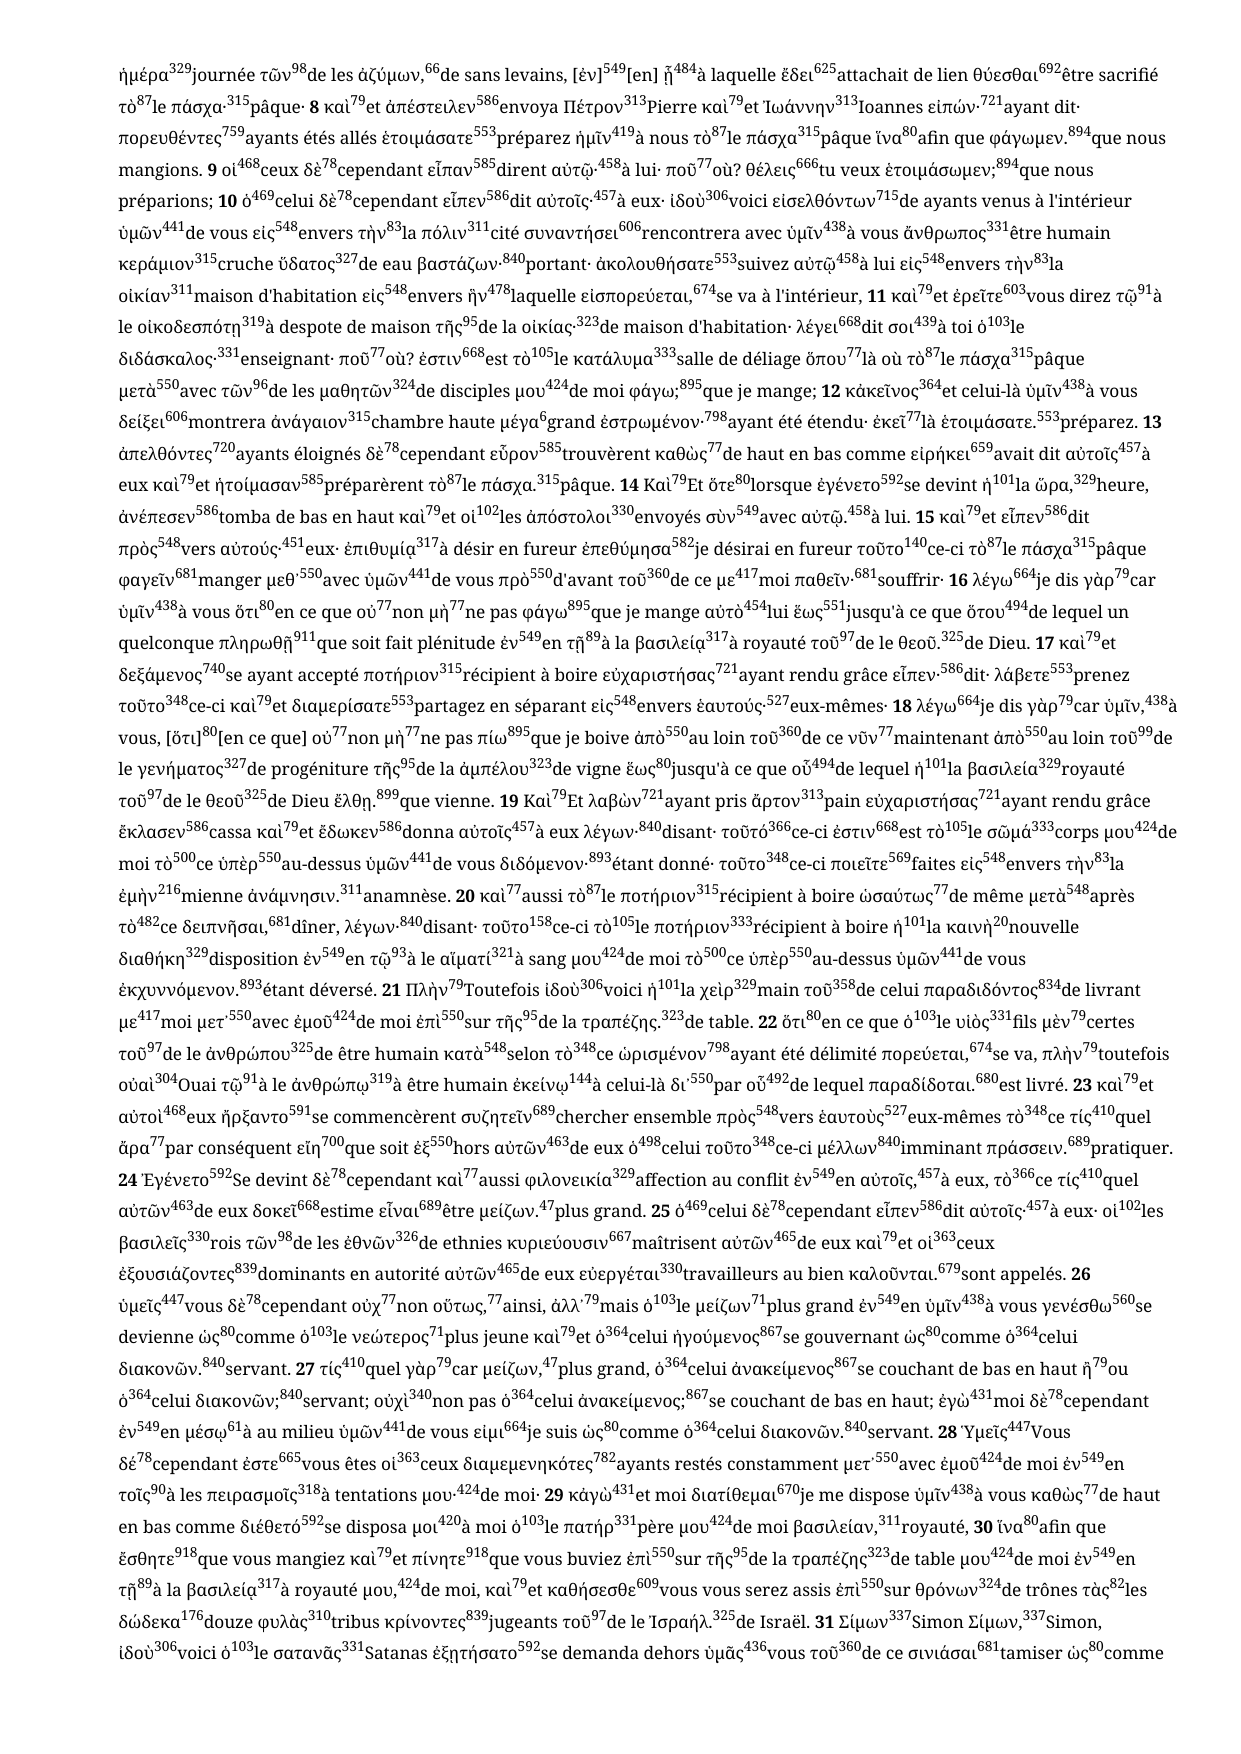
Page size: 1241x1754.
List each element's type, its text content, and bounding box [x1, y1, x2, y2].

text 1 Ἤγγιζεν625Approchait δὲ78cependant ἡ101la ἑορτὴ329fête τῶν98de les ἀζύμων66de sans levains ἡ362celle λεγομένη889étante dite πάσχα.333pâque. 2 καὶ79et ἐζήτουν624cherchaient οἱ102les ἀρχιερεῖς330chefs sacrificateurs καὶ79et οἱ102les γραμματεῖς330lettrés τὸ348ce πῶς77comment? ἀνέλωσιν898que saisissent de bas en haut αὐτόν,452lui, ἐφοβοῦντο630se effrayaient γὰρ79car τὸν85le λαόν.313peuple. 3 Εἰσῆλθεν586Vint à l'intérieur δὲ78cependant σατανᾶς331Satanas εἰς548envers Ἰούδαν313Iouda τὸν346celui καλούμενον875étant appelé Ἰσκαριώτην,313Iskariote, ὄντα822étant ἐκ550hors τοῦ97de le ἀριθμοῦ325de nombre τῶν96de les δώδεκα·64de douze· 4 καὶ79et ἀπελθὼν721ayant éloigné συνελάλησεν586bavarda ensemble τοῖς90à les ἀρχιερεῦσιν318à chefs sacrificateurs καὶ79et στρατηγοῖς318à stratèges τὸ348ce πῶς77comment? αὐτοῖς457à eux παραδῷ899que livre αὐτόν.452lui. 5 καὶ79et ἐχάρησαν599furent été de joie καὶ79et συνέθεντο591se posèrent ensemble αὐτῷ458à lui ἀργύριον315objet d'argent δοῦναι.681donner. 6 καὶ79et ἐξωμολόγησεν,586avoua à l'excès, καὶ79et ἐζήτει625cherchait εὐκαιρίαν311moment de bien τοῦ360de ce παραδοῦναι681livrer αὐτὸν452lui ἄτερ552à l’écart ὄχλου325de foule αὐτοῖς.457à eux. 7 Ἦλθεν586Vint δὲ78cependant ἡ101la ἡμέρα329journée τῶν98de les ἀζύμων,66de sans levains, [ἐν]549[en] ᾗ484à laquelle ἔδει625attachait de lien θύεσθαι692être sacrifié τὸ87le πάσχα·315pâque· 8 καὶ79et ἀπέστειλεν586envoya Πέτρον313Pierre καὶ79et Ἰωάννην313Ioannes εἰπών·721ayant dit· πορευθέντες759ayants étés allés ἑτοιμάσατε553préparez ἡμῖν419à nous τὸ87le πάσχα315pâque ἵνα80afin que φάγωμεν.894que nous mangions. 9 οἱ468ceux δὲ78cependant εἶπαν585dirent αὐτῷ·458à lui· ποῦ77où? θέλεις666tu veux ἑτοιμάσωμεν;894que nous préparions; 10 ὁ469celui δὲ78cependant εἶπεν586dit αὐτοῖς·457à eux· ἰδοὺ306voici εἰσελθόντων715de ayants venus à l'intérieur ὑμῶν441de vous εἰς548envers τὴν83la πόλιν311cité συναντήσει606rencontrera avec ὑμῖν438à vous ἄνθρωπος331être humain κεράμιον315cruche ὕδατος327de eau βαστάζων·840portant· ἀκολουθήσατε553suivez αὐτῷ458à lui εἰς548envers τὴν83la οἰκίαν311maison d'habitation εἰς548envers ἣν478laquelle εἰσπορεύεται,674se va à l'intérieur, 11 καὶ79et ἐρεῖτε603vous direz τῷ91à le οἰκοδεσπότῃ319à despote de maison τῆς95de la οἰκίας·323de maison d'habitation· λέγει668dit σοι439à toi ὁ103le διδάσκαλος·331enseignant· ποῦ77où? ἐστιν668est τὸ105le κατάλυμα333salle de déliage ὅπου77là où τὸ87le πάσχα315pâque μετὰ550avec τῶν96de les μαθητῶν324de disciples μου424de moi φάγω;895que je mange; 12 κἀκεῖνος364et celui-là ὑμῖν438à vous δείξει606montrera ἀνάγαιον315chambre haute μέγα6grand ἐστρωμένον·798ayant été étendu· ἐκεῖ77là ἑτοιμάσατε.553préparez. 13 ἀπελθόντες720ayants éloignés δὲ78cependant εὗρον585trouvèrent καθὼς77de haut en bas comme εἰρήκει659avait dit αὐτοῖς457à eux καὶ79et ἡτοίμασαν585préparèrent τὸ87le πάσχα.315pâque. 14 Καὶ79Et ὅτε80lorsque ἐγένετο592se devint ἡ101la ὥρα,329heure, ἀνέπεσεν586tomba de bas en haut καὶ79et οἱ102les ἀπόστολοι330envoyés σὺν549avec αὐτῷ.458à lui. 15 καὶ79et εἶπεν586dit πρὸς548vers αὐτούς·451eux· ἐπιθυμίᾳ317à désir en fureur ἐπεθύμησα582je désirai en fureur τοῦτο140ce-ci τὸ87le πάσχα315pâque φαγεῖν681manger μεθ᾽550avec ὑμῶν441de vous πρὸ550d'avant τοῦ360de ce με417moi παθεῖν·681souffrir· 16 λέγω664je dis γὰρ79car ὑμῖν438à vous ὅτι80en ce que οὐ77non μὴ77ne pas φάγω895que je mange αὐτὸ454lui ἕως551jusqu'à ce que ὅτου494de lequel un quelconque πληρωθῇ911que soit fait plénitude ἐν549en τῇ89à la βασιλείᾳ317à royauté τοῦ97de le θεοῦ.325de Dieu. 17 καὶ79et δεξάμενος740se ayant accepté ποτήριον315récipient à boire εὐχαριστήσας721ayant rendu grâce εἶπεν·586dit· λάβετε553prenez τοῦτο348ce-ci καὶ79et διαμερίσατε553partagez en séparant εἰς548envers ἑαυτούς·527eux-mêmes· 18 λέγω664je dis γὰρ79car ὑμῖν,438à vous, [ὅτι]80[en ce que] οὐ77non μὴ77ne pas πίω895que je boive ἀπὸ550au loin τοῦ360de ce νῦν77maintenant ἀπὸ550au loin τοῦ99de le γενήματος327de progéniture τῆς95de la ἀμπέλου323de vigne ἕως80jusqu'à ce que οὗ494de lequel ἡ101la βασιλεία329royauté τοῦ97de le θεοῦ325de Dieu ἔλθῃ.899que vienne. 19 Καὶ79Et λαβὼν721ayant pris ἄρτον313pain εὐχαριστήσας721ayant rendu grâce ἔκλασεν586cassa καὶ79et ἔδωκεν586donna αὐτοῖς457à eux λέγων·840disant· τοῦτό366ce-ci ἐστιν668est τὸ105le σῶμά333corps μου424de moi τὸ500ce ὑπὲρ550au-dessus ὑμῶν441de vous διδόμενον·893étant donné· τοῦτο348ce-ci ποιεῖτε569faites εἰς548envers τὴν83la ἐμὴν216mienne ἀνάμνησιν.311anamnèse. 20 καὶ77aussi τὸ87le ποτήριον315récipient à boire ὡσαύτως77de même μετὰ548après τὸ482ce δειπνῆσαι,681dîner, λέγων·840disant· τοῦτο158ce-ci τὸ105le ποτήριον333récipient à boire ἡ101la καινὴ20nouvelle διαθήκη329disposition ἐν549en τῷ93à le αἵματί321à sang μου424de moi τὸ500ce ὑπὲρ550au-dessus ὑμῶν441de vous ἐκχυννόμενον.893étant déversé. 21 Πλὴν79Toutefois ἰδοὺ306voici ἡ101la χεὶρ329main τοῦ358de celui παραδιδόντος834de livrant με417moi μετ᾽550avec ἐμοῦ424de moi ἐπὶ550sur τῆς95de la τραπέζης.323de table. 22 ὅτι80en ce que ὁ103le υἱὸς331fils μὲν79certes τοῦ97de le ἀνθρώπου325de être humain κατὰ548selon τὸ348ce ὡρισμένον798ayant été délimité πορεύεται,674se va, πλὴν79toutefois οὐαὶ304Ouai τῷ91à le ἀνθρώπῳ319à être humain ἐκείνῳ144à celui-là δι᾽550par οὗ492de lequel παραδίδοται.680est livré. 23 καὶ79et αὐτοὶ468eux ἤρξαντο591se commencèrent συζητεῖν689chercher ensemble πρὸς548vers ἑαυτοὺς527eux-mêmes τὸ348ce τίς410quel ἄρα77par conséquent εἴη700que soit ἐξ550hors αὐτῶν463de eux ὁ498celui τοῦτο348ce-ci μέλλων840imminant πράσσειν.689pratiquer. 24 Ἐγένετο592Se devint δὲ78cependant καὶ77aussi φιλονεικία329affection au conflit ἐν549en αὐτοῖς,457à eux, τὸ366ce τίς410quel αὐτῶν463de eux δοκεῖ668estime εἶναι689être μείζων.47plus grand. 25 ὁ469celui δὲ78cependant εἶπεν586dit αὐτοῖς·457à eux· οἱ102les βασιλεῖς330rois τῶν98de les ἐθνῶν326de ethnies κυριεύουσιν667maîtrisent αὐτῶν465de eux καὶ79et οἱ363ceux ἐξουσιάζοντες839dominants en autorité αὐτῶν465de eux εὐεργέται330travailleurs au bien καλοῦνται.679sont appelés. 26 ὑμεῖς447vous δὲ78cependant οὐχ77non οὕτως,77ainsi, ἀλλ᾽79mais ὁ103le μείζων71plus grand ἐν549en ὑμῖν438à vous γενέσθω560se devienne ὡς80comme ὁ103le νεώτερος71plus jeune καὶ79et ὁ364celui ἡγούμενος867se gouvernant ὡς80comme ὁ364celui διακονῶν.840servant. 27 τίς410quel γὰρ79car μείζων,47plus grand, ὁ364celui ἀνακείμενος867se couchant de bas en haut ἢ79ou ὁ364celui διακονῶν;840servant; οὐχὶ340non pas ὁ364celui ἀνακείμενος;867se couchant de bas en haut; ἐγὼ431moi δὲ78cependant ἐν549en μέσῳ61à au milieu ὑμῶν441de vous εἰμι664je suis ὡς80comme ὁ364celui διακονῶν.840servant. 28 Ὑμεῖς447Vous δέ78cependant ἐστε665vous êtes οἱ363ceux διαμεμενηκότες782ayants restés constamment μετ᾽550avec ἐμοῦ424de moi ἐν549en τοῖς90à les πειρασμοῖς318à tentations μου·424de moi· 29 κἀγὼ431et moi διατίθεμαι670je me dispose ὑμῖν438à vous καθὼς77de haut en bas comme διέθετό592se disposa μοι420à moi ὁ103le πατήρ331père μου424de moi βασιλείαν,311royauté, 30 ἵνα80afin que ἔσθητε918que vous mangiez καὶ79et πίνητε918que vous buviez ἐπὶ550sur τῆς95de la τραπέζης323de table μου424de moi ἐν549en τῇ89à la βασιλείᾳ317à royauté μου,424de moi, καὶ79et καθήσεσθε609vous vous serez assis ἐπὶ550sur θρόνων324de trônes τὰς82les δώδεκα176douze φυλὰς310tribus κρίνοντες839jugeants τοῦ97de le Ἰσραήλ.325de Israël. 31 Σίμων337Simon Σίμων,337Simon, ἰδοὺ306voici ὁ103le σατανᾶς331Satanas ἐξῃτήσατο592se demanda dehors ὑμᾶς436vous τοῦ360de ce σινιάσαι681tamiser ὡς80comme τὸν85le σῖτον·313froment· 32 ἐγὼ431moi δὲ78cependant ἐδεήθην596je fus attaché de lien περὶ550autour σοῦ442de toi ἵνα80afin que μὴ77ne pas ἐκλίπῃ899que éclipse ἡ101la πίστις329croyance σου·442de toi· καὶ79et σύ448toi ποτε77à un moment ἐπιστρέψας721ayant retourné au-dessus στήρισον554fixe τοὺς84les ἀδελφούς312frères σου.442de toi. 33 ὁ469celui δὲ78cependant εἶπεν586dit αὐτῷ·458à lui· κύριε,337Maître, μετὰ550avec σοῦ442de toi ἕτοιμός47prêt εἰμι664je suis καὶ79et εἰς548envers φυλακὴν311gardiennage καὶ79et εἰς548envers θάνατον313trépas πορεύεσθαι.690se aller. 34 ὁ469celui δὲ78cependant εἶπεν·586dit· λέγω664je dis σοι,439à toi, Πέτρε,337Pierre, οὐ77non φωνήσει606sonnera de voix σήμερον77aujourd'hui ἀλέκτωρ331coq ἕως80jusqu'à ce que τρίς77trois fois με417moi ἀπαρνήσῃ610tu te nieras au loin εἰδέναι.686avoir su. 35 Καὶ79Et εἶπεν586dit αὐτοῖς·457à eux· ὅτε80lorsque ἀπέστειλα582j'envoyai ὑμᾶς436vous ἄτερ552à l’écart βαλλαντίου327de bourse καὶ79et πήρας323de besace καὶ79et ὑποδημάτων,326de souliers, μή340ne pas τινος386de un quelconque ὑστερήσατε;583vous manquâtes; οἱ468ceux δὲ78cependant εἶπαν·585dirent· οὐθενός.386de aucun. 36 εἶπεν586dit δὲ78cependant αὐτοῖς·457à eux· ἀλλὰ79mais νῦν77maintenant ὁ364celui ἔχων840ayant βαλλάντιον315bourse ἀράτω,556lève, ὁμοίως77semblablement καὶ77aussi πήραν,311besace, καὶ79et ὁ364celui μὴ77ne pas ἔχων840ayant πωλησάτω556troque τὸ87le ἱμάτιον315himation αὐτοῦ464de lui καὶ79et ἀγορασάτω556achète à l'agora μάχαιραν.311machette. 37 λέγω664je dis γὰρ79car ὑμῖν438à vous ὅτι80en ce que τοῦτο348ce-ci τὸ348ce γεγραμμένον798ayant été graphé δεῖ668attache de lien τελεσθῆναι683être achevé ἐν549en ἐμοί,420à moi, τό·348ce· καὶ79et μετὰ550avec ἀνόμων64de sans lois ἐλογίσθη·600fut calculé· καὶ77aussi γὰρ79car τὸ366ce περὶ550autour ἐμοῦ424de moi τέλος315achèvement ἔχει.668a. 38 οἱ468ceux δὲ78cependant εἶπαν·585dirent· κύριε,337Maître, ἰδοὺ306voici μάχαιραι328machettes ὧδε77ici δύο.194deux. ὁ469celui δὲ78cependant εἶπεν586dit αὐτοῖς·457à eux· ἱκανόν49assez-important ἐστιν.668est. 39 Καὶ79Et ἐξελθὼν721ayant sorti ἐπορεύθη600fut allé κατὰ548selon τὸ87le ἔθος315coutume εἰς548envers τὸ87le ὄρος315montagne τῶν94de les ἐλαιῶν,322de oliviers, ἠκολούθησαν585suivirent δὲ78cependant αὐτῷ458à lui καὶ77aussi οἱ102les μαθηταί.330disciples. 40 γενόμενος740se ayant devenu δὲ78cependant ἐπὶ550sur τοῦ97de le τόπου325de lieu εἶπεν586dit αὐτοῖς·457à eux· προσεύχεσθε573que vous vous priez μὴ77ne pas εἰσελθεῖν681venir à l'intérieur εἰς548envers πειρασμόν.313tentation. 41 καὶ79et αὐτὸς469lui ἀπεσπάσθη600fut tiré loin ἀπ᾽550au loin αὐτῶν463de eux ὡσεὶ77comme si λίθου325de pierre βολὴν311projection καὶ79et θεὶς721ayant posé τὰ86les γόνατα314genoux προσηύχετο631se priait 42 λέγων·840disant· πάτερ,337père, εἰ80si βούλει672tu te as dessein παρένεγκε554porte à côté τοῦτο140ce-ci τὸ87le ποτήριον315récipient à boire ἀπ᾽550au loin ἐμοῦ·424de moi· πλὴν79toutefois μὴ79ne pas τὸ105le θέλημά333volonté μου424de moi ἀλλὰ79mais τὸ105le σὸν446tien γινέσθω.576se devienne. ⟦936⟦ 43 ὤφθη600fut vu δὲ78cependant αὐτῷ458à lui ἄγγελος331messager ἀπ᾽550au loin οὐρανοῦ325de ciel ἐνισχύων840fortifiant intérieurement αὐτόν.452lui. 44 καὶ79et γενόμενος740se ayant devenu ἐν549en ἀγωνίᾳ317à agonie ἐκτενέστερον77plus extensivement προσηύχετο·631se priait· καὶ79et ἐγένετο592se devint ὁ103le ἱδρὼς331sueur αὐτοῦ464de lui ὡσεὶ80comme si θρόμβοι330thromboses αἵματος327de sang καταβαίνοντες839descendants ἐπὶ550sur τὴν83la γῆν.⟧311terre.⟧ 45 καὶ79et ἀναστὰς721ayant redressé ἀπὸ550au loin τῆς95de la προσευχῆς323de prière ἐλθὼν721ayant venu πρὸς548vers τοὺς84les μαθητὰς312disciples εὗρεν586trouva κοιμωμένους874étants mis au coucher αὐτοὺς451eux ἀπὸ550au loin τῆς95de la λύπης,323de tristesse, 46 καὶ79et εἶπεν586dit αὐτοῖς·457à eux· τί399quel καθεύδετε;665vous dormez de haut en bas; ἀναστάντες720ayants redressés προσεύχεσθε,573que vous vous priez, ἵνα80afin que μὴ77ne pas εἰσέλθητε896que vous veniez à l'intérieur εἰς548envers πειρασμόν.313tentation. 47 Ἔτι77Encore αὐτοῦ464de lui λαλοῦντος834de bavardant ἰδοὺ306voici ὄχλος,331foule, καὶ79et ὁ364celui λεγόμενος891étant dit Ἰούδας331Iouda εἷς71un τῶν96de les δώδεκα64de douze προήρχετο631se venait devant αὐτοὺς451eux καὶ79et ἤγγισεν586approcha τῷ91à le Ἰησοῦ319à Iésous φιλῆσαι681affectionner αὐτόν.452lui. 48 Ἰησοῦς331Iésous δὲ78cependant εἶπεν586dit αὐτῷ·458à lui· Ἰούδα,337Iouda, φιλήματι321à embrassade τὸν85le υἱὸν313fils τοῦ97de le ἀνθρώπου325de être humain παραδίδως;666tu livres; 49 Ἰδόντες720Ayants vus δὲ78cependant οἱ363ceux περὶ548autour αὐτὸν452lui τὸ482ce ἐσόμενον766qui se sera εἶπαν·585dirent· κύριε,337Maître, εἰ340si πατάξομεν601nous percuterons ἐν549en μαχαίρῃ;317à machette; 50 καὶ79et ἐπάταξεν586percuta εἷς71un τις287un quelconque ἐξ550hors αὐτῶν463de eux τὸν85le δοῦλον313mâle esclave τοῦ97de le ἀρχιερέως325de chef sacrificateur καὶ79et ἀφεῖλεν586saisit au loin τὸ87le οὖς315oreille αὐτοῦ464de lui τὸ87le δεξιόν.6droit. 51 ἀποκριθεὶς760ayant été répondu δὲ78cependant ὁ103le Ἰησοῦς331Iésous εἶπεν·586dit· ἐᾶτε569concédez ἕως552jusqu'à ce que τούτου·360de ce-ci· καὶ79et ἁψάμενος740se ayant touché τοῦ99de le ὠτίου327de bout d'oreille ἰάσατο592se guérit αὐτόν.452lui. 52 Εἶπεν586Dit δὲ78cependant Ἰησοῦς331Iésous πρὸς548vers τοὺς345ceux παραγενομένους725se ayants devenus à côté ἐπ᾽548sur αὐτὸν452lui ἀρχιερεῖς312chefs sacrificateurs καὶ79et στρατηγοὺς312stratèges τοῦ99de le ἱεροῦ327de sanctuaire καὶ79et πρεσβυτέρους·52plus anciens· ὡς80comme ἐπὶ548sur λῃστὴν313pilleur ἐξήλθατε583vous sortîtes μετὰ550avec μαχαιρῶν322de machettes καὶ79et ξύλων;326de bois; 53 καθ᾽548selon ἡμέραν311journée ὄντος834de étant μου424de moi μεθ᾽550avec ὑμῶν441de vous ἐν549en τῷ93à le ἱερῷ321à sanctuaire οὐκ77non ἐξετείνατε583vous étendîtes dehors τὰς242les χεῖρας310mains ἐπ᾽548sur ἐμέ,417moi, ἀλλ᾽79mais αὕτη362celle-ci ἐστὶν668est ὑμῶν441de vous ἡ101la ὥρα329heure καὶ79et ἡ101la ἐξουσία329autorité τοῦ99de le σκότους.327de ténèbre. 54 Συλλαβόντες720Ayants pris ensemble δὲ78cependant αὐτὸν452lui ἤγαγον585conduisirent καὶ79et εἰσήγαγον585conduisirent à l'intérieur εἰς548envers τὴν83la οἰκίαν311maison d'habitation τοῦ97de le ἀρχιερέως·325de chef sacrificateur· ὁ103le δὲ78cependant Πέτρος331Pierre ἠκολούθει625suivait μακρόθεν.77à distance. 55 περιαψάντων715de ayants attachés autour δὲ78cependant πῦρ315feu ἐν549en μέσῳ61à au milieu τῆς95de la αὐλῆς323de cour καὶ79et συγκαθισάντων715de ayants faits asseoir ensemble ἐκάθητο631se était assis ὁ103le Πέτρος331Pierre μέσος71au milieu αὐτῶν.463de eux. 56 ἰδοῦσα719ayante vue δὲ78cependant αὐτὸν452lui παιδίσκη329jeune servante τις285une quelconque καθήμενον849se étant assis πρὸς548vers τὸ87le φῶς315lumière καὶ79et ἀτενίσασα719ayante regardée fixement αὐτῷ458à lui εἶπεν·586dit· καὶ77aussi οὗτος364celui-ci σὺν549avec αὐτῷ458à lui ἦν.625était. 57 ὁ469celui δὲ78cependant ἠρνήσατο592se nia λέγων·840disant· οὐκ77non οἶδα638j'ai su αὐτόν,452lui, γύναι.335femme. 58 καὶ79et μετὰ548après βραχὺ55court ἕτερος390autre-différent ἰδὼν721ayant vu αὐτὸν452lui ἔφη·625déclarait· καὶ77aussi σὺ448toi ἐξ550hors αὐτῶν463de eux εἶ.666tu es. ὁ103le δὲ78cependant Πέτρος331Pierre ἔφη·625déclarait· ἄνθρωπε,337être humain, οὐκ77non εἰμί.664je suis. 59 καὶ79et διαστάσης714de ayante dressée à travers ὡσεὶ77comme si ὥρας323de heure μιᾶς189de une ἄλλος390autre τις287un quelconque διϊσχυρίζετο631se insistait λέγων·840disant· ἐπ᾽550sur ἀληθείας323de vérité καὶ77aussi οὗτος364celui-ci μετ᾽550avec αὐτοῦ464de lui ἦν,625était, καὶ77aussi γὰρ79car Γαλιλαῖός71Galiléen ἐστιν.668est. 60 εἶπεν586dit δὲ78cependant ὁ103le Πέτρος·331Pierre· ἄνθρωπε,337être humain, οὐκ77non οἶδα638j'ai su ὃ482lequel λέγεις.666tu dis. καὶ79et παραχρῆμα77instantanément ἔτι77encore λαλοῦντος834de bavardant αὐτοῦ464de lui ἐφώνησεν586sonna de voix ἀλέκτωρ.331coq. 61 καὶ79et στραφεὶς760ayant été tourné ὁ103le κύριος331Maître ἐνέβλεψεν586entra regard τῷ91à le Πέτρῳ,319à Pierre, καὶ79et ὑπεμνήσθη600fut remémoré le dessous ὁ103le Πέτρος331Pierre τοῦ99de le ῥήματος327de oral τοῦ97de le κυρίου325de Maître ὡς77comme εἶπεν586dit αὐτῷ458à lui ὅτι80en ce que πρὶν80avant ἀλέκτορα313coq φωνῆσαι681sonner de voix σήμερον77aujourd'hui ἀπαρνήσῃ610tu te nieras au loin με417moi τρίς.77trois fois. 62 καὶ79et ἐξελθὼν721ayant sorti ἔξω77au-dehors ἔκλαυσεν586pleura πικρῶς.77amèrement. 63 Καὶ79Et οἱ102les ἄνδρες330hommes οἱ497ceux συνέχοντες839tenants ensemble αὐτὸν452lui ἐνέπαιζον624enjouaient αὐτῷ458à lui δέροντες,839pelants, 64 καὶ79et περικαλύψαντες720ayants couverts autour αὐτὸν452lui ἐπηρώτων624demandaient sur λέγοντες·839disants· προφήτευσον,554prophétise, τίς410quel ἐστιν668est ὁ364celui παίσας721ayant frappé σε;437toi; 65 καὶ79et ἕτερα374autres-différents πολλὰ270nombreux βλασφημοῦντες839blasphémants ἔλεγον624disaient εἰς548envers αὐτόν.452lui. 66 Καὶ79Et ὡς80comme ἐγένετο592se devint ἡμέρα,329journée, συνήχθη600fut mené ensemble τὸ105le πρεσβυτέριον333corps des anciens τοῦ97de le λαοῦ,325de peuple, ἀρχιερεῖς330chefs sacrificateurs τε79et aussi καὶ79et γραμματεῖς,330lettrés, καὶ79et ἀπήγαγον585conduisirent au loin αὐτὸν452lui εἰς548envers τὸ87le συνέδριον315sanhédrin αὐτῶν463de eux 67 λέγοντες·839disants· εἰ80si σὺ448toi εἶ666tu es ὁ103le χριστός,331Christ, εἰπὸν554dis ἡμῖν.419à nous. εἶπεν586dit δὲ78cependant αὐτοῖς·457à eux· ἐὰν80si le cas échéant ὑμῖν438à vous εἴπω,895que je dise, οὐ77non μὴ77ne pas πιστεύσητε·896que vous croyiez· 68 ἐὰν80si le cas échéant δὲ78cependant ἐρωτήσω,895que je sollicite, οὐ77non μὴ77ne pas ἀποκριθῆτε.908que vous soyez répondu. 69 ἀπὸ550au loin τοῦ358de celui νῦν77maintenant δὲ78cependant ἔσται612se sera ὁ103le υἱὸς331fils τοῦ97de le ἀνθρώπου325de être humain καθήμενος867se étant assis ἐκ550hors δεξιῶν66de droits τῆς95de la δυνάμεως323de puissance τοῦ97de le θεοῦ.325de Dieu. 70 εἶπαν585dirent δὲ78cependant πάντες·389tous· σὺ448toi οὖν79donc εἶ666tu es ὁ103le υἱὸς331fils τοῦ97de le θεοῦ;325de Dieu; ὁ469celui δὲ78cependant πρὸς548vers αὐτοὺς451eux ἔφη·625déclarait· ὑμεῖς447vous λέγετε665vous dites ὅτι80en ce que ἐγώ431moi εἰμι.664je suis. 71 οἱ468ceux δὲ78cependant εἶπαν·585dirent· τί399quel ἔτι77encore ἔχομεν663nous avons μαρτυρίας323de déposition de témoignage χρείαν;311besoin; αὐτοὶ468eux γὰρ79car ἠκούσαμεν581nous écoutâmes ἀπὸ550au loin τοῦ99de le στόματος327de bouche αὐτοῦ.464de lui. [118, 59, 1181, 1665]
